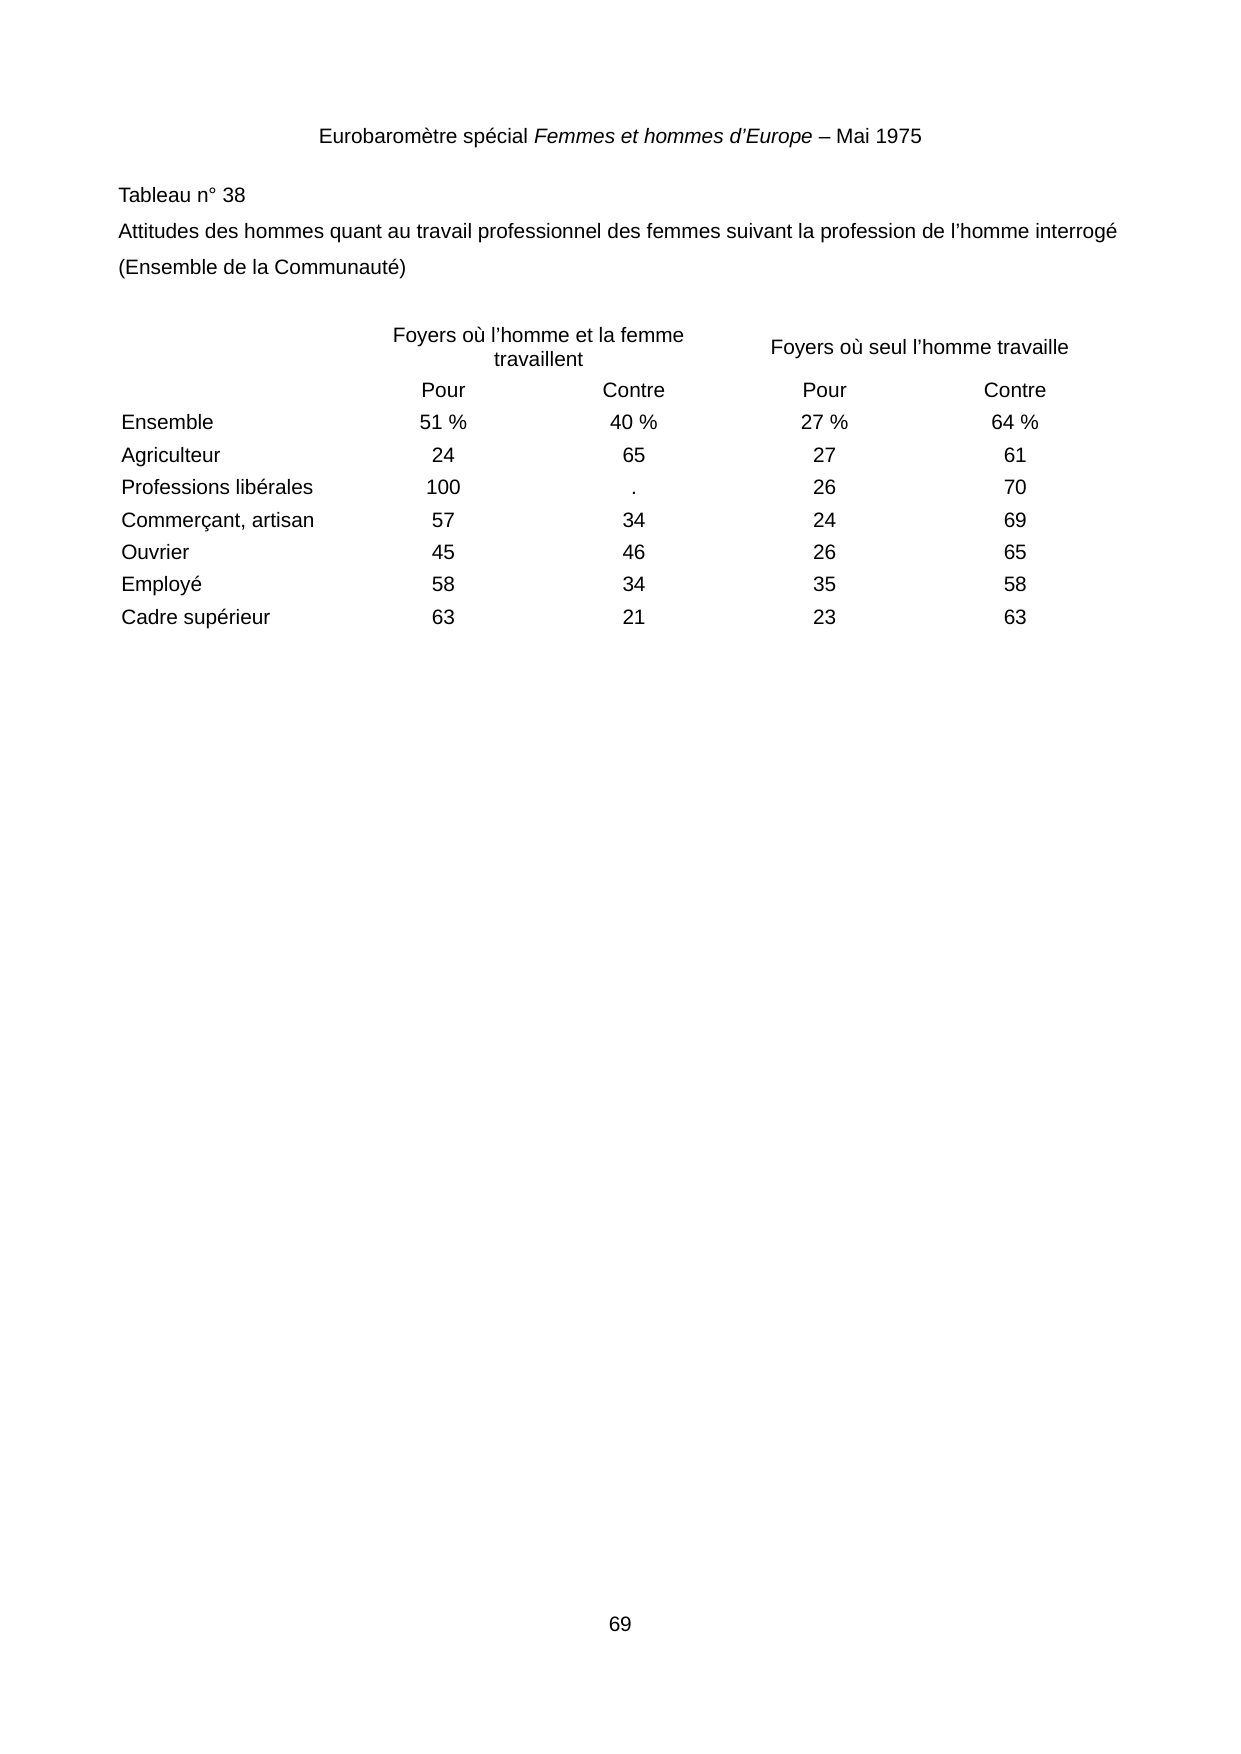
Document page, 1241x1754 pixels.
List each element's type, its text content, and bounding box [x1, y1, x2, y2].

table_cell 58 [920, 568, 1110, 600]
table_cell 34 [539, 503, 729, 536]
table_header [118, 320, 348, 374]
table_cell Professions libérales [118, 471, 348, 503]
table_cell . [539, 471, 729, 503]
text Attitudes des hommes quant au travail professionnel des femmes suivant la profession de l’homme interrogé [118, 219, 1122, 243]
table_cell 34 [539, 568, 729, 600]
table_cell 64 % [920, 406, 1110, 438]
table_cell 26 [729, 471, 920, 503]
table_cell 24 [729, 503, 920, 536]
table_cell Agriculteur [118, 439, 348, 471]
table_cell 65 [539, 439, 729, 471]
table_cell 63 [348, 600, 538, 633]
table_cell 61 [920, 439, 1110, 471]
table_cell 46 [539, 536, 729, 568]
table_cell 45 [348, 536, 538, 568]
table_cell 58 [348, 568, 538, 600]
table_cell 35 [729, 568, 920, 600]
table_cell 27 % [729, 406, 920, 438]
table_cell Ouvrier [118, 536, 348, 568]
table_cell 57 [348, 503, 538, 536]
table_cell Contre [539, 374, 729, 406]
table_header Foyers où l’homme et la femme travaillent [348, 320, 729, 374]
text (Ensemble de la Communauté) [118, 254, 1122, 278]
table_cell Commerçant, artisan [118, 503, 348, 536]
table_cell 40 % [539, 406, 729, 438]
table_cell Employé [118, 568, 348, 600]
table_cell [118, 374, 348, 406]
table_cell 63 [920, 600, 1110, 633]
table_cell Cadre supérieur [118, 600, 348, 633]
table_cell 70 [920, 471, 1110, 503]
table_cell Contre [920, 374, 1110, 406]
table_cell 100 [348, 471, 538, 503]
text Tableau n° 38 [118, 183, 1122, 207]
table_cell 51 % [348, 406, 538, 438]
table_cell 23 [729, 600, 920, 633]
table_header Foyers où seul l’homme travaille [729, 320, 1110, 374]
table_cell 69 [920, 503, 1110, 536]
table_cell 65 [920, 536, 1110, 568]
table_cell 24 [348, 439, 538, 471]
table_cell Ensemble [118, 406, 348, 438]
table_cell 21 [539, 600, 729, 633]
table_cell 27 [729, 439, 920, 471]
table_cell 26 [729, 536, 920, 568]
table_cell Pour [729, 374, 920, 406]
table_cell Pour [348, 374, 538, 406]
